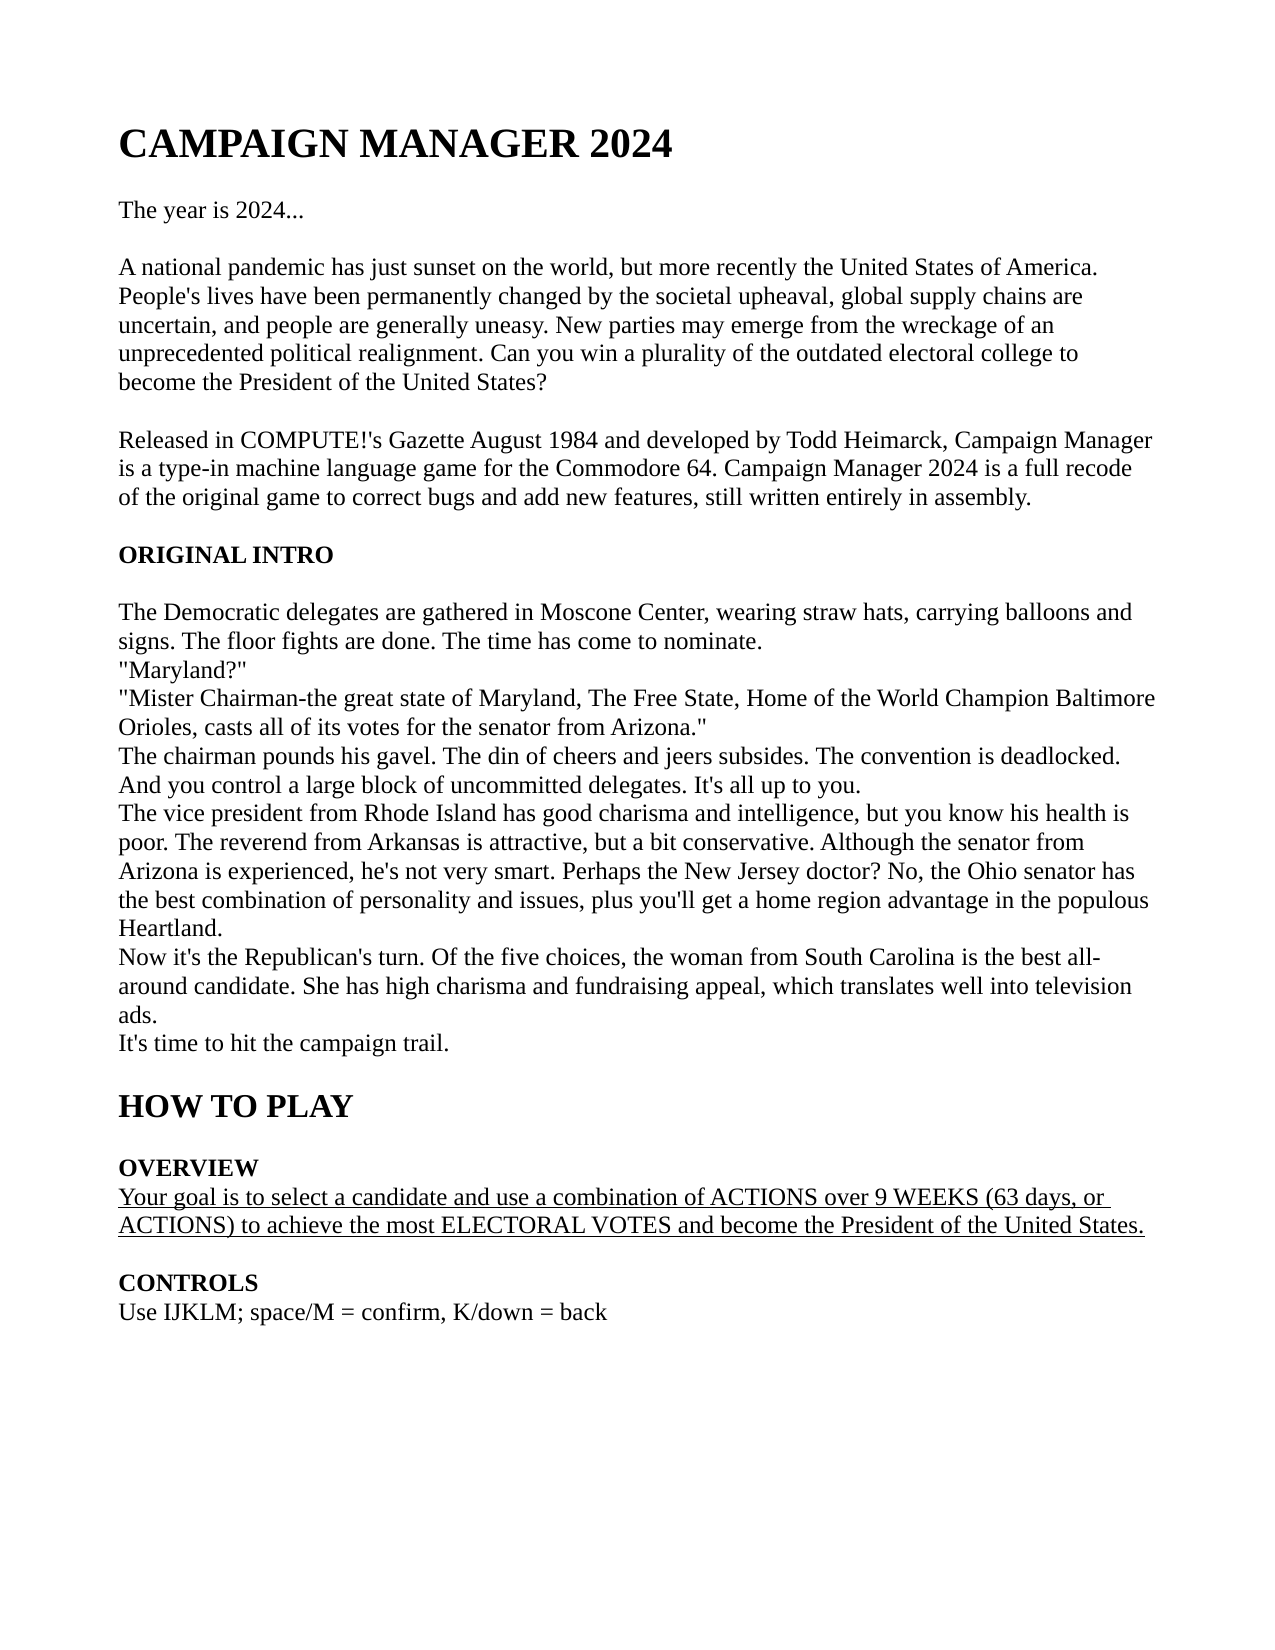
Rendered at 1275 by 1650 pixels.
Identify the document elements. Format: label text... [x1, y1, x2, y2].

text HOW TO PLAY [118, 1086, 1157, 1124]
text Now it's the Republican's turn. Of the five choices, the woman from South Carolina is the best all-around candidate. She has high charisma and fundraising appeal, which translates well into television ads. [118, 942, 1157, 1028]
text Your goal is to select a candidate and use a combination of ACTIONS over 9 WEEKS (63 days, or ACTIONS) to achieve the most ELECTORAL VOTES and become the President of the United States. [118, 1182, 1157, 1239]
text A national pandemic has just sunset on the world, but more recently the United States of America. People's lives have been permanently changed by the societal upheaval, global supply chains are uncertain, and people are generally uneasy. New parties may emerge from the wreckage of an unprecedented political realignment. Can you win a plurality of the outdated electoral college to become the President of the United States? [118, 252, 1157, 396]
text "Maryland?" [118, 655, 1157, 683]
text ORIGINAL INTRO [118, 540, 1157, 568]
text It's time to hit the campaign trail. [118, 1028, 1157, 1057]
text The chairman pounds his gavel. The din of cheers and jeers subsides. The convention is deadlocked. And you control a large block of uncommitted delegates. It's all up to you. [118, 741, 1157, 798]
text "Mister Chairman-the great state of Maryland, The Free State, Home of the World Champion Baltimore Orioles, casts all of its votes for the senator from Arizona." [118, 683, 1157, 741]
text Released in COMPUTE!'s Gazette August 1984 and developed by Todd Heimarck, Campaign Manager is a type-in machine language game for the Commodore 64. Campaign Manager 2024 is a full recode of the original game to correct bugs and add new features, still written entirely in assembly. [118, 425, 1157, 511]
text Use IJKLM; space/M = confirm, K/down = back [118, 1297, 1157, 1326]
text CONTROLS [118, 1268, 1157, 1297]
text The vice president from Rhode Island has good charisma and intelligence, but you know his health is poor. The reverend from Arkansas is attractive, but a bit conservative. Although the senator from Arizona is experienced, he's not very smart. Perhaps the New Jersey doctor? No, the Ohio senator has the best combination of personality and issues, plus you'll get a home region advantage in the populous Heartland. [118, 798, 1157, 942]
text The year is 2024... [118, 195, 1157, 223]
text OVERVIEW [118, 1153, 1157, 1182]
text CAMPAIGN MANAGER 2024 [118, 118, 1157, 166]
text The Democratic delegates are gathered in Moscone Center, wearing straw hats, carrying balloons and signs. The floor fights are done. The time has come to nominate. [118, 597, 1157, 655]
